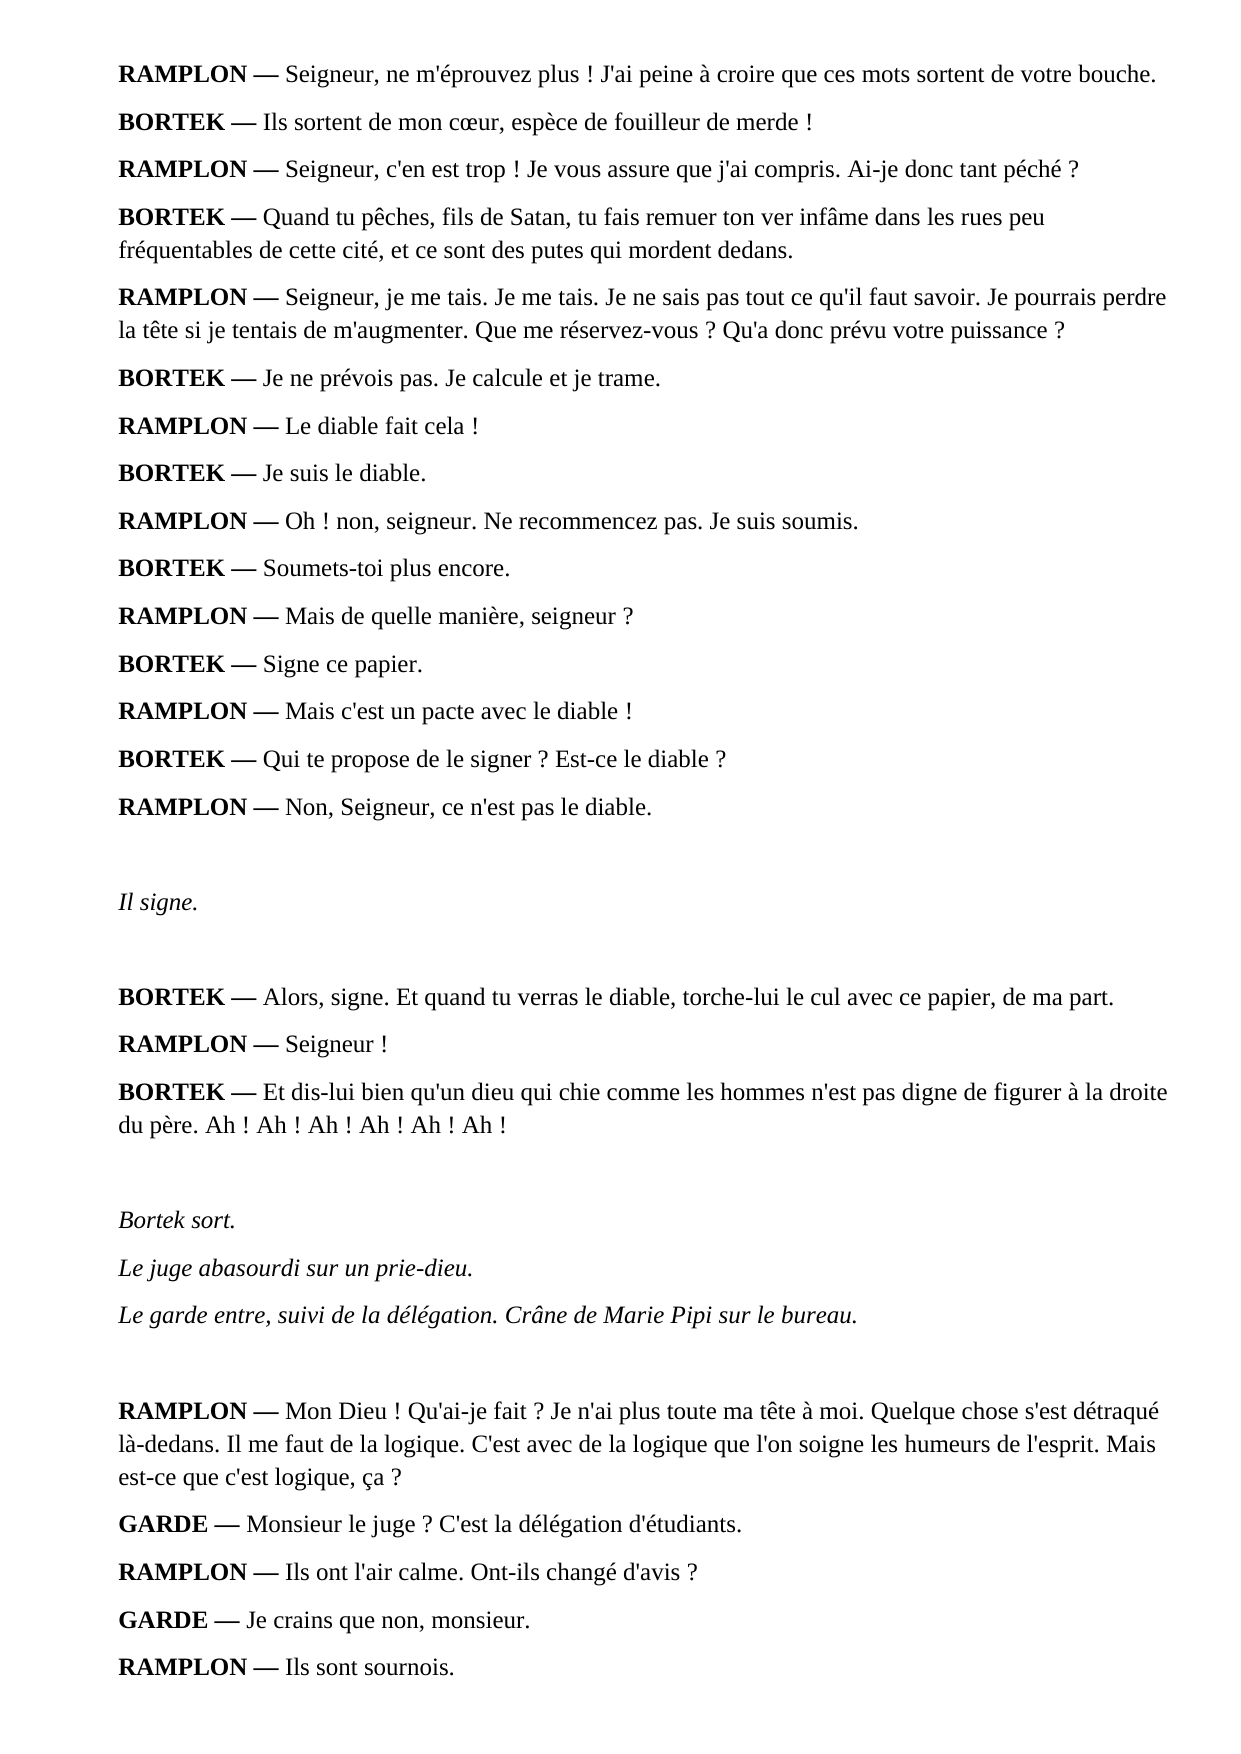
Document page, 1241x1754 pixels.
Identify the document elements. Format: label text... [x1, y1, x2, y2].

text BORTEK — Alors, signe. Et quand tu verras le diable, torche-lui le cul avec ce papier, de ma part. [118, 982, 1181, 1011]
text Il signe. [118, 887, 1181, 916]
text Bortek sort. [118, 1205, 1181, 1234]
text RAMPLON — Mais de quelle manière, seigneur ? [118, 601, 1181, 630]
text RAMPLON — Ils ont l'air calme. Ont-ils changé d'avis ? [118, 1557, 1181, 1586]
text RAMPLON — Seigneur ! [118, 1029, 1181, 1058]
text Le garde entre, suivi de la délégation. Crâne de Marie Pipi sur le bureau. [118, 1301, 1181, 1329]
text BORTEK — Quand tu pêches, fils de Satan, tu fais remuer ton ver infâme dans les rues peu fréquentables de cette cité, et ce sont des putes qui mordent dedans. [118, 202, 1181, 264]
text Le juge abasourdi sur un prie-dieu. [118, 1253, 1181, 1282]
text RAMPLON — Non, Seigneur, ce n'est pas le diable. [118, 792, 1181, 820]
text RAMPLON — Ils sont sournois. [118, 1652, 1181, 1681]
text BORTEK — Signe ce papier. [118, 649, 1181, 677]
text RAMPLON — Seigneur, ne m'éprouvez plus ! J'ai peine à croire que ces mots sortent de votre bouche. [118, 59, 1181, 88]
text RAMPLON — Seigneur, je me tais. Je me tais. Je ne sais pas tout ce qu'il faut savoir. Je pourrais perdre la tête si je tentais de m'augmenter. Que me réservez-vous ? Qu'a donc prévu votre puissance ? [118, 282, 1181, 344]
text GARDE — Je crains que non, monsieur. [118, 1605, 1181, 1633]
text RAMPLON — Seigneur, c'en est trop ! Je vous assure que j'ai compris. Ai-je donc tant péché ? [118, 154, 1181, 183]
text RAMPLON — Mon Dieu ! Qu'ai-je fait ? Je n'ai plus toute ma tête à moi. Quelque chose s'est détraqué là-dedans. Il me faut de la logique. C'est avec de la logique que l'on soigne les humeurs de l'esprit. Mais est-ce que c'est logique, ça ? [118, 1396, 1181, 1491]
text RAMPLON — Le diable fait cela ! [118, 411, 1181, 439]
text BORTEK — Et dis-lui bien qu'un dieu qui chie comme les hommes n'est pas digne de figurer à la droite du père. Ah ! Ah ! Ah ! Ah ! Ah ! Ah ! [118, 1077, 1181, 1139]
text BORTEK — Qui te propose de le signer ? Est-ce le diable ? [118, 744, 1181, 773]
text BORTEK — Je ne prévois pas. Je calcule et je trame. [118, 363, 1181, 392]
text GARDE — Monsieur le juge ? C'est la délégation d'étudiants. [118, 1509, 1181, 1538]
text RAMPLON — Mais c'est un pacte avec le diable ! [118, 696, 1181, 725]
text BORTEK — Soumets-toi plus encore. [118, 553, 1181, 582]
text BORTEK — Je suis le diable. [118, 458, 1181, 487]
text BORTEK — Ils sortent de mon cœur, espèce de fouilleur de merde ! [118, 107, 1181, 135]
text RAMPLON — Oh ! non, seigneur. Ne recommencez pas. Je suis soumis. [118, 506, 1181, 535]
